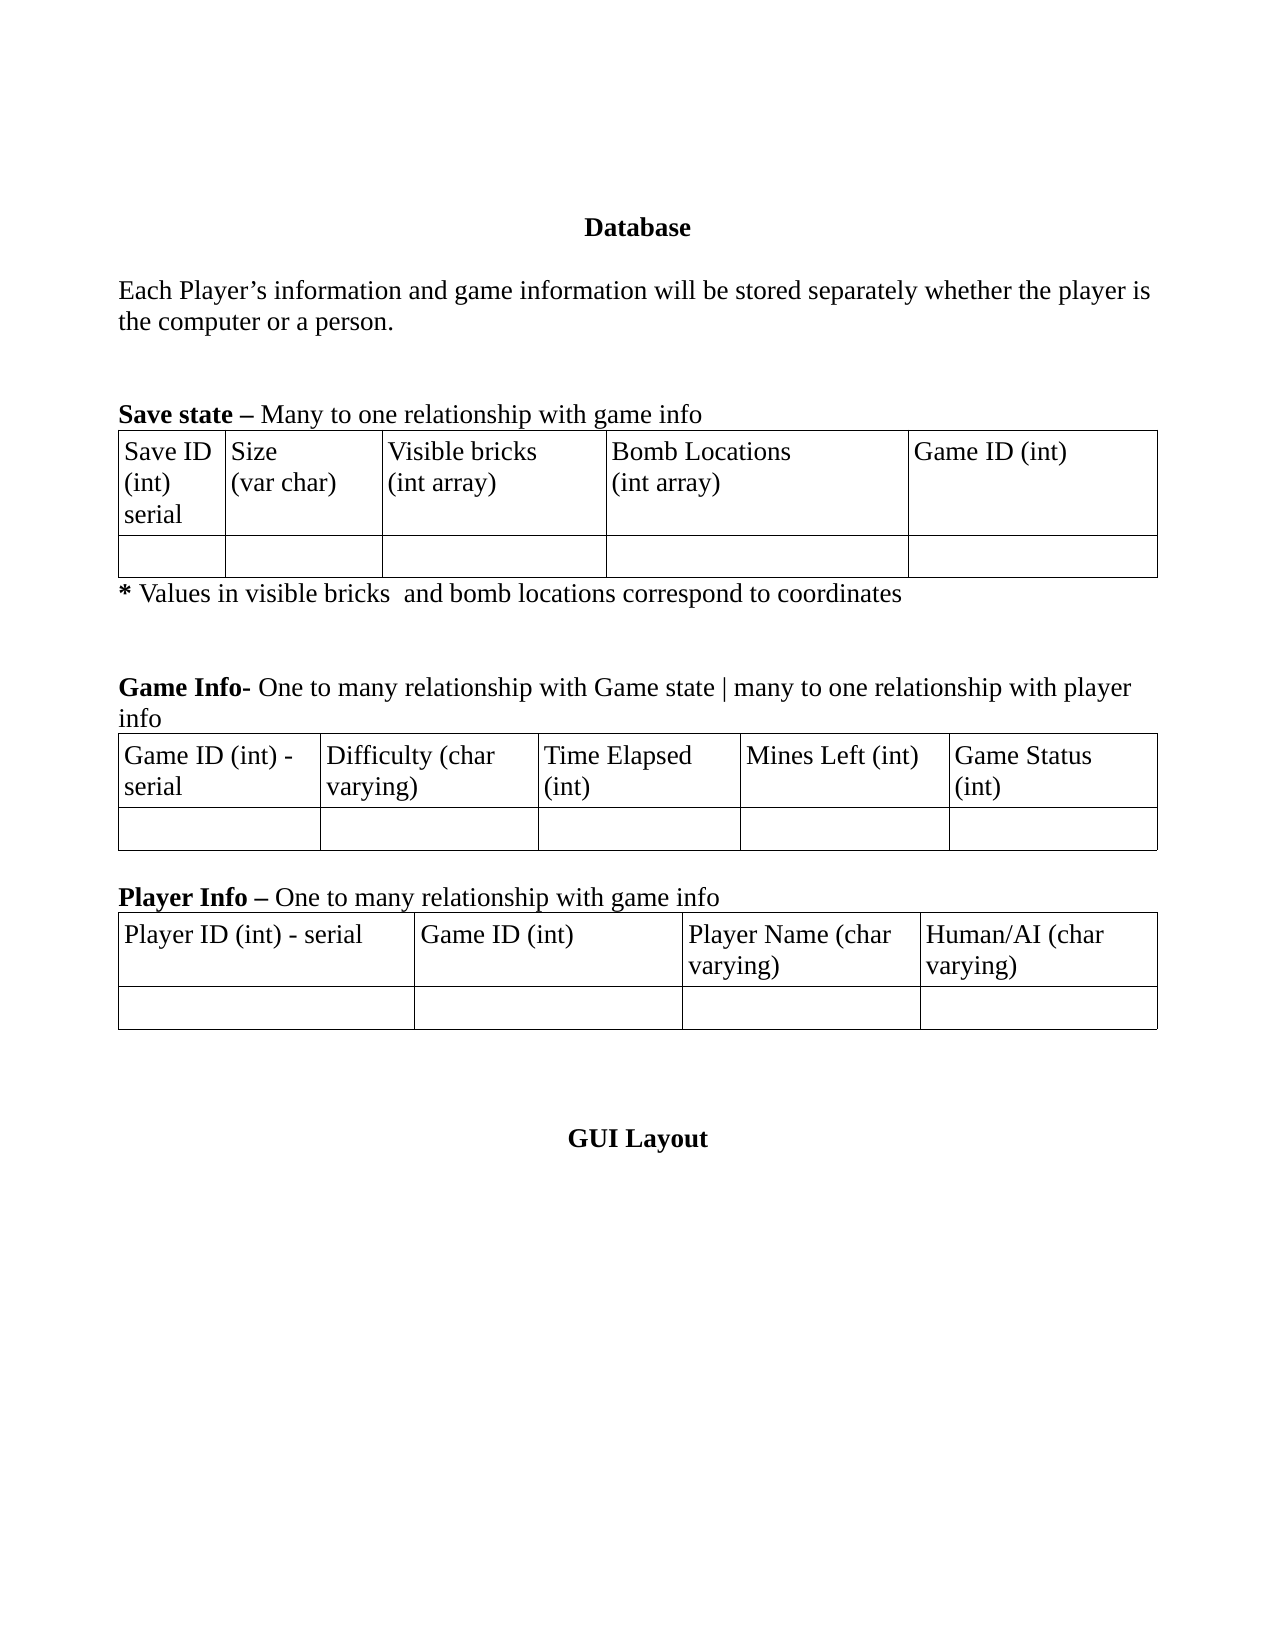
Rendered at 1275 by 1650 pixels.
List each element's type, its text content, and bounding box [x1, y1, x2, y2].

text Database [118, 212, 1157, 243]
text Game Info- One to many relationship with Game state | many to one relationship with player info [118, 671, 1157, 733]
text GUI Layout [118, 1122, 1157, 1153]
table_cell [383, 536, 606, 577]
table_cell [321, 808, 538, 850]
table_cell [119, 987, 414, 1029]
table_header Time Elapsed (int) [539, 734, 740, 807]
table_cell [741, 808, 949, 850]
table_header Visible bricks (int array) [383, 431, 606, 534]
table_cell [683, 987, 920, 1029]
table_header Difficulty (char varying) [321, 734, 538, 807]
table_header Game ID (int) [909, 431, 1157, 534]
table_cell [119, 536, 225, 577]
text Player Info – One to many relationship with game info [118, 881, 1157, 912]
table_cell [119, 808, 320, 850]
table_cell [921, 987, 1157, 1029]
table_cell [539, 808, 740, 850]
table_header Mines Left (int) [741, 734, 949, 807]
table_header Save ID (int) serial [119, 431, 225, 534]
table_header Game ID (int) [415, 913, 682, 986]
text Each Player’s information and game information will be stored separately whether the player is the computer or a person. [118, 274, 1157, 336]
table_header Human/AI (char varying) [921, 913, 1157, 986]
table_cell [607, 536, 908, 577]
table_header Player ID (int) - serial [119, 913, 414, 986]
text * Values in visible bricks and bomb locations correspond to coordinates [118, 578, 1157, 608]
table_header Game Status (int) [950, 734, 1157, 807]
table_cell [950, 808, 1157, 850]
table_header Game ID (int) - serial [119, 734, 320, 807]
text Save state – Many to one relationship with game info [118, 398, 1157, 429]
table_cell [415, 987, 682, 1029]
table_header Bomb Locations (int array) [607, 431, 908, 534]
table_cell [909, 536, 1157, 577]
table_cell [226, 536, 382, 577]
table_header Player Name (char varying) [683, 913, 920, 986]
table_header Size (var char) [226, 431, 382, 534]
